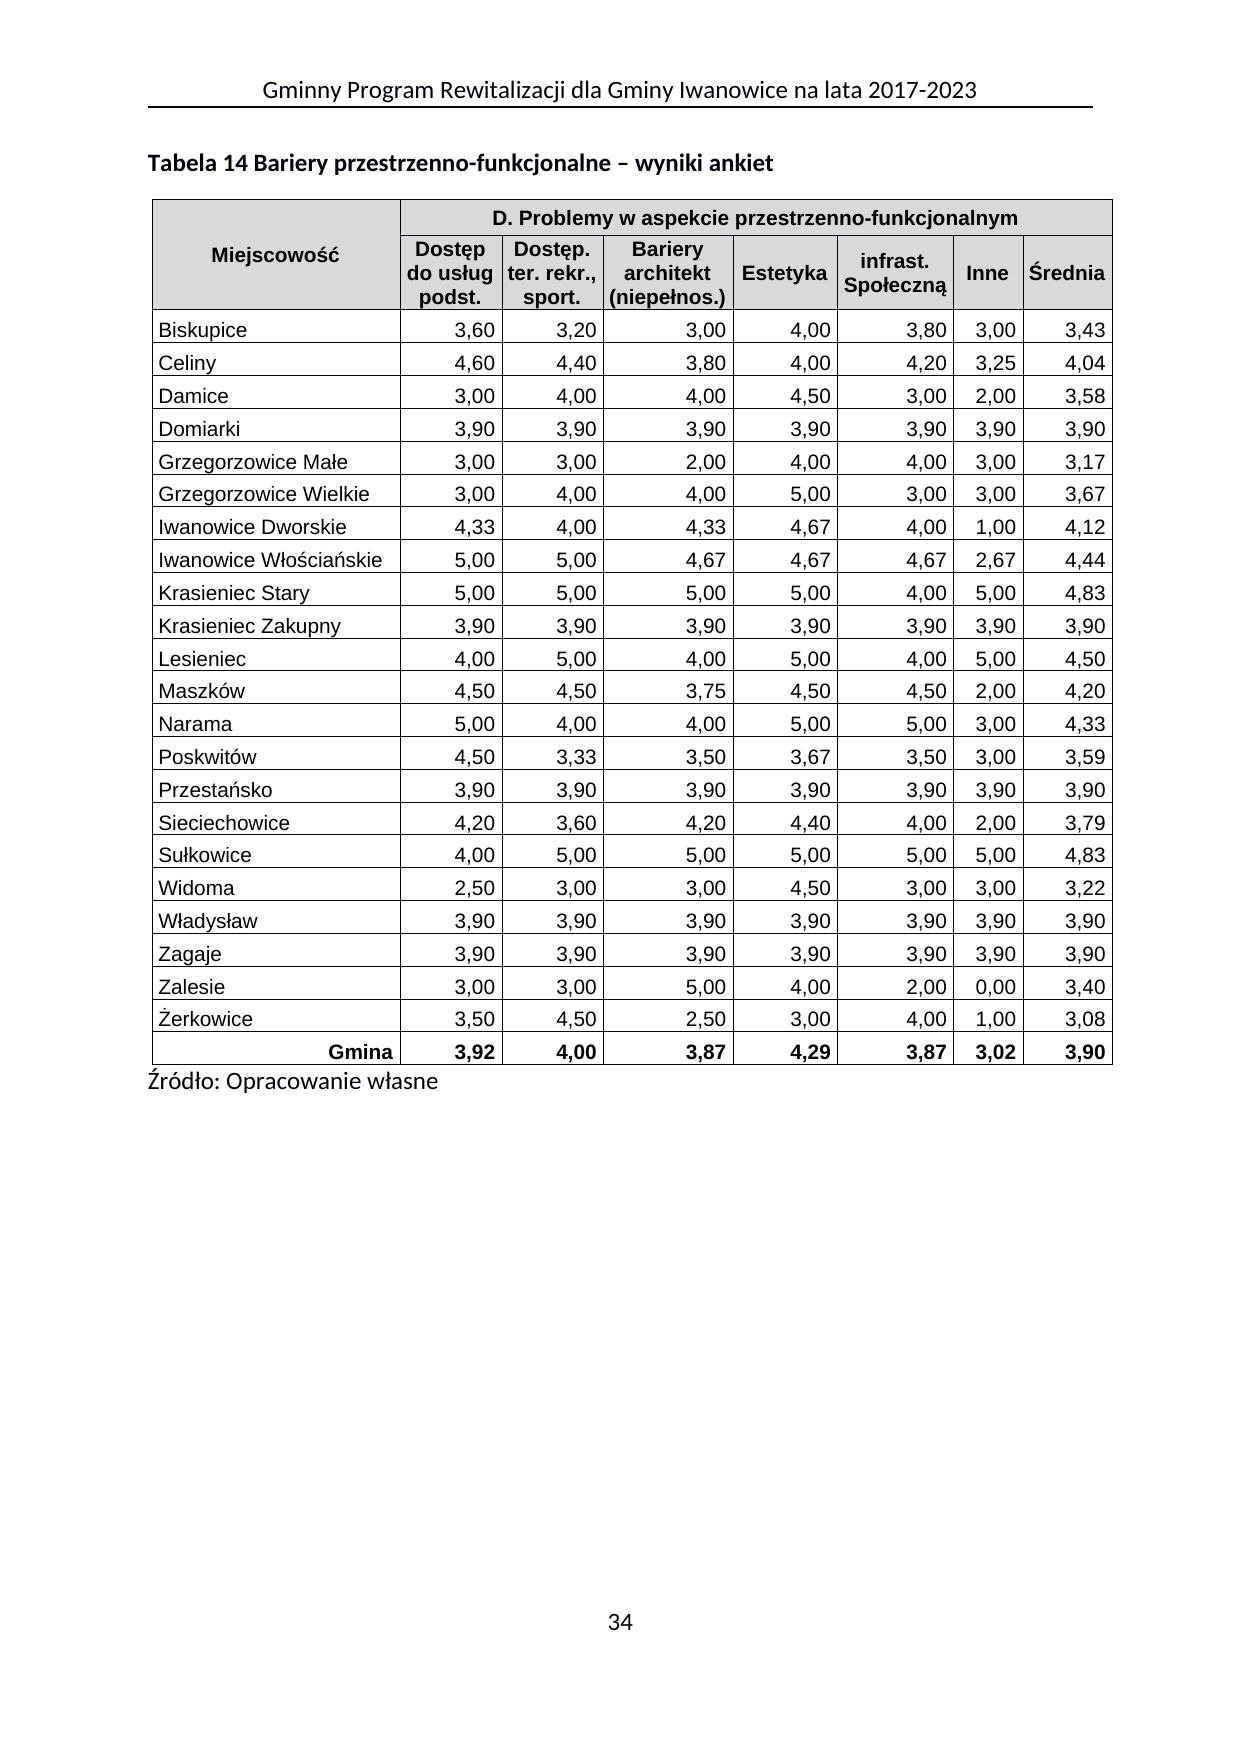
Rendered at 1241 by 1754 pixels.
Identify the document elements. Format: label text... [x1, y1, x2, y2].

table_cell 3,87 [838, 1032, 953, 1064]
table_cell 5,00 [838, 835, 953, 867]
table_cell 3,90 [1024, 901, 1112, 933]
table_cell 4,50 [401, 737, 502, 769]
table_cell 5,00 [954, 639, 1023, 670]
table_cell 3,90 [604, 409, 733, 441]
table_cell 4,00 [503, 1032, 603, 1064]
table_cell 3,00 [954, 442, 1023, 473]
table_cell 3,90 [954, 409, 1023, 441]
table_cell 4,00 [503, 376, 603, 408]
table_cell Żerkowice [153, 1000, 400, 1031]
table_cell 3,00 [954, 737, 1023, 769]
table_cell 5,00 [734, 573, 837, 605]
table_cell 4,83 [1024, 835, 1112, 867]
table_cell 3,00 [954, 868, 1023, 900]
table_cell 3,90 [838, 934, 953, 966]
table_cell 5,00 [503, 540, 603, 572]
table_cell 4,00 [503, 507, 603, 539]
table_cell Poskwitów [153, 737, 400, 769]
table_cell 3,90 [734, 770, 837, 802]
table_cell 3,00 [734, 1000, 837, 1031]
table_cell Domiarki [153, 409, 400, 441]
table_cell 4,00 [604, 704, 733, 736]
table_cell 1,00 [954, 507, 1023, 539]
table_cell Narama [153, 704, 400, 736]
table_cell 3,67 [734, 737, 837, 769]
table_cell 5,00 [734, 639, 837, 670]
table_cell 3,90 [604, 901, 733, 933]
table_cell 5,00 [401, 704, 502, 736]
table_cell 3,90 [604, 770, 733, 802]
table_cell 4,20 [401, 803, 502, 834]
table_cell 3,87 [604, 1032, 733, 1064]
table_cell 3,90 [604, 934, 733, 966]
table_cell 3,80 [604, 343, 733, 375]
table_cell 5,00 [401, 540, 502, 572]
table_cell 4,83 [1024, 573, 1112, 605]
table_cell 3,00 [954, 704, 1023, 736]
table_cell 3,25 [954, 343, 1023, 375]
table_cell 3,43 [1024, 310, 1112, 342]
text Źródło: Opracowanie własne [148, 1065, 1093, 1096]
table_cell 3,75 [604, 671, 733, 703]
table_cell 3,00 [401, 967, 502, 998]
table_cell 4,00 [734, 967, 837, 998]
table_cell 3,00 [604, 310, 733, 342]
table_cell 5,00 [734, 475, 837, 506]
table_cell 4,00 [838, 803, 953, 834]
table_cell 4,00 [604, 376, 733, 408]
table_cell Maszków [153, 671, 400, 703]
table_cell 5,00 [954, 573, 1023, 605]
table_cell Gmina [153, 1032, 400, 1064]
table_cell 4,50 [734, 376, 837, 408]
table_cell 4,67 [734, 507, 837, 539]
table_cell 2,00 [954, 803, 1023, 834]
table_cell Celiny [153, 343, 400, 375]
table_cell 3,22 [1024, 868, 1112, 900]
table_cell 3,17 [1024, 442, 1112, 473]
table_cell 4,67 [838, 540, 953, 572]
table_cell 3,00 [838, 475, 953, 506]
table_cell Dostęp. ter. rekr., sport. [503, 236, 603, 309]
table_cell Iwanowice Włościańskie [153, 540, 400, 572]
table_cell Zalesie [153, 967, 400, 998]
table_cell 3,90 [954, 770, 1023, 802]
table_cell 4,50 [401, 671, 502, 703]
table_cell 3,40 [1024, 967, 1112, 998]
table_cell 3,00 [503, 967, 603, 998]
table_cell 5,00 [734, 704, 837, 736]
table_cell 4,00 [401, 835, 502, 867]
table_cell Lesieniec [153, 639, 400, 670]
table_cell 4,20 [838, 343, 953, 375]
table_cell 3,90 [503, 606, 603, 637]
table_cell 2,50 [401, 868, 502, 900]
table_cell 4,50 [1024, 639, 1112, 670]
table_cell Grzegorzowice Małe [153, 442, 400, 473]
table_cell Grzegorzowice Wielkie [153, 475, 400, 506]
table_cell 3,59 [1024, 737, 1112, 769]
table_cell Bariery architekt (niepełnos.) [604, 236, 733, 309]
table_cell 2,00 [954, 671, 1023, 703]
table_cell 5,00 [604, 573, 733, 605]
table_cell 4,20 [1024, 671, 1112, 703]
table_cell 5,00 [604, 967, 733, 998]
table_cell 4,50 [734, 868, 837, 900]
table_cell 4,50 [503, 671, 603, 703]
table_cell 3,90 [1024, 606, 1112, 637]
table_cell 5,00 [734, 835, 837, 867]
table_cell 3,90 [503, 934, 603, 966]
table_cell 4,04 [1024, 343, 1112, 375]
table_cell 3,90 [401, 606, 502, 637]
table_cell Zagaje [153, 934, 400, 966]
table_cell 3,08 [1024, 1000, 1112, 1031]
table_cell 1,00 [954, 1000, 1023, 1031]
table_cell 4,33 [1024, 704, 1112, 736]
table_cell 4,29 [734, 1032, 837, 1064]
table_cell 3,90 [954, 901, 1023, 933]
table_cell 4,60 [401, 343, 502, 375]
table_cell Krasieniec Zakupny [153, 606, 400, 637]
table_cell 3,90 [734, 934, 837, 966]
table_cell 3,90 [838, 770, 953, 802]
table_cell 3,90 [1024, 770, 1112, 802]
table_cell 4,00 [734, 343, 837, 375]
table_cell 2,00 [604, 442, 733, 473]
table_cell 3,33 [503, 737, 603, 769]
table_cell 4,00 [503, 704, 603, 736]
table_cell 3,00 [838, 376, 953, 408]
table_cell 3,90 [503, 409, 603, 441]
table_cell 3,00 [401, 475, 502, 506]
table_cell 4,00 [838, 442, 953, 473]
table_cell 3,90 [838, 901, 953, 933]
table_cell 4,50 [734, 671, 837, 703]
table_cell 2,00 [954, 376, 1023, 408]
table_cell 3,60 [401, 310, 502, 342]
table_cell 4,67 [734, 540, 837, 572]
table_cell Krasieniec Stary [153, 573, 400, 605]
text Tabela 14 Bariery przestrzenno-funkcjonalne – wyniki ankiet [148, 148, 1093, 178]
table_cell 3,20 [503, 310, 603, 342]
table_cell 3,90 [401, 934, 502, 966]
table_cell 4,00 [838, 507, 953, 539]
table_cell 3,90 [734, 606, 837, 637]
table_cell 3,92 [401, 1032, 502, 1064]
table_cell Średnia [1024, 236, 1112, 309]
table_cell 3,50 [604, 737, 733, 769]
table_cell 5,00 [503, 573, 603, 605]
table_cell 4,50 [838, 671, 953, 703]
table_cell 3,90 [604, 606, 733, 637]
table_cell 3,00 [838, 868, 953, 900]
table_cell 3,50 [401, 1000, 502, 1031]
table_cell 3,90 [954, 934, 1023, 966]
table_cell 3,90 [503, 901, 603, 933]
table_cell 4,44 [1024, 540, 1112, 572]
table_cell 4,00 [838, 639, 953, 670]
table_cell 4,00 [604, 639, 733, 670]
table_header D. Problemy w aspekcie przestrzenno-funkcjonalnym [401, 200, 1112, 235]
table_cell 3,60 [503, 803, 603, 834]
table_cell 3,00 [503, 868, 603, 900]
table_cell 4,00 [734, 310, 837, 342]
table_cell 3,00 [954, 475, 1023, 506]
table_cell 3,90 [838, 409, 953, 441]
table_cell 4,33 [401, 507, 502, 539]
table_cell 3,67 [1024, 475, 1112, 506]
table_cell Sieciechowice [153, 803, 400, 834]
table_cell 3,80 [838, 310, 953, 342]
table_cell Estetyka [734, 236, 837, 309]
table_cell 2,00 [838, 967, 953, 998]
table_cell 4,00 [604, 475, 733, 506]
table_cell 4,33 [604, 507, 733, 539]
table_cell Widoma [153, 868, 400, 900]
table_cell 2,50 [604, 1000, 733, 1031]
table_cell 3,00 [604, 868, 733, 900]
table_cell 5,00 [503, 639, 603, 670]
table_cell Inne [954, 236, 1023, 309]
table_header Miejscowość [153, 200, 400, 309]
table_cell 4,00 [734, 442, 837, 473]
table_cell 3,58 [1024, 376, 1112, 408]
table_cell 3,90 [401, 901, 502, 933]
table_cell Sułkowice [153, 835, 400, 867]
table_cell 4,40 [503, 343, 603, 375]
table_cell 5,00 [954, 835, 1023, 867]
table_cell 0,00 [954, 967, 1023, 998]
table_cell 3,90 [401, 409, 502, 441]
table_cell 3,90 [838, 606, 953, 637]
table_cell 3,90 [734, 901, 837, 933]
table_cell 3,00 [954, 310, 1023, 342]
table_cell 4,00 [838, 1000, 953, 1031]
table_cell 3,90 [954, 606, 1023, 637]
table_cell 3,90 [734, 409, 837, 441]
table_cell 3,90 [1024, 1032, 1112, 1064]
table_cell 5,00 [838, 704, 953, 736]
table_cell Władysław [153, 901, 400, 933]
table_cell 4,12 [1024, 507, 1112, 539]
table_cell 4,20 [604, 803, 733, 834]
table_cell 4,00 [503, 475, 603, 506]
table_cell Przestańsko [153, 770, 400, 802]
table_cell 3,00 [401, 376, 502, 408]
table_cell 3,90 [1024, 409, 1112, 441]
table_cell 3,00 [503, 442, 603, 473]
table_cell Dostęp do usług podst. [401, 236, 502, 309]
table_cell Damice [153, 376, 400, 408]
table_cell 4,00 [401, 639, 502, 670]
table_cell 3,00 [401, 442, 502, 473]
table_cell infrast. Społeczną [838, 236, 953, 309]
table_cell 3,90 [503, 770, 603, 802]
table_cell 2,67 [954, 540, 1023, 572]
table_cell 3,50 [838, 737, 953, 769]
table_cell 3,90 [1024, 934, 1112, 966]
table_cell Biskupice [153, 310, 400, 342]
table_cell 4,40 [734, 803, 837, 834]
table_cell 4,67 [604, 540, 733, 572]
table_cell 5,00 [604, 835, 733, 867]
table_cell 3,79 [1024, 803, 1112, 834]
table_cell 5,00 [503, 835, 603, 867]
table_cell 3,90 [401, 770, 502, 802]
table_cell 4,00 [838, 573, 953, 605]
table_cell Iwanowice Dworskie [153, 507, 400, 539]
table_cell 5,00 [401, 573, 502, 605]
table_cell 3,02 [954, 1032, 1023, 1064]
table_cell 4,50 [503, 1000, 603, 1031]
